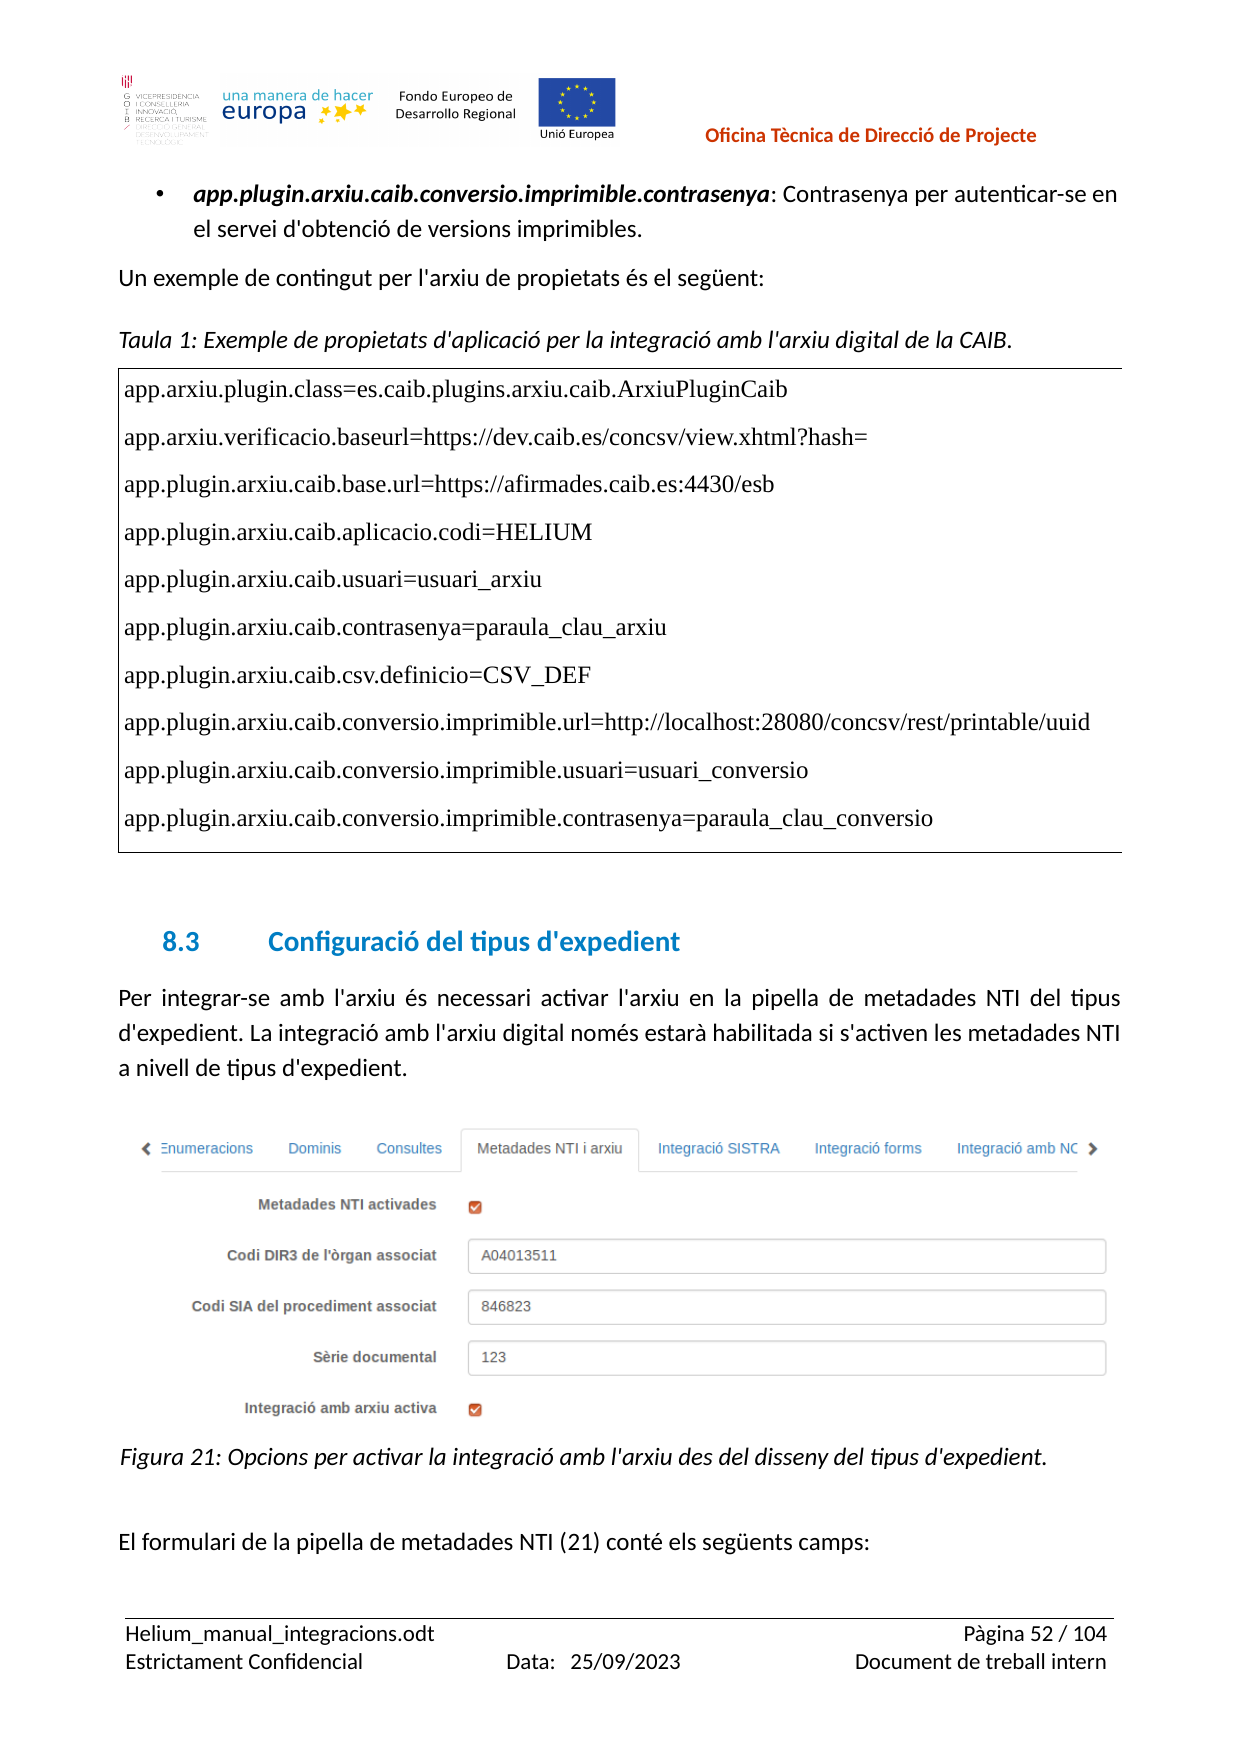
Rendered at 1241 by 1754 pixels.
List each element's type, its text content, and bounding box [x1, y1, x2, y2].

text El formulari de la pipella de metadades NTI (21) conté els següents camps: [118, 1526, 1122, 1557]
list app.plugin.arxiu.caib.conversio.imprimible.contrasenya: Contrasenya per autenticar-se en el servei d'obtenció de versions imprimibles. [156, 178, 1122, 243]
text Per integrar-se amb l'arxiu és necessari activar l'arxiu en la pipella de metadades NTI del tipus d'expedient. La integració amb l'arxiu digital només estarà habilitada si s'activen les metadades NTI a nivell de tipus d'expedient. [118, 982, 1122, 1083]
text Figura 21: Opcions per activar la integració amb l'arxiu des del disseny del tipus d'expedient. [120, 1436, 1120, 1472]
table_header app.arxiu.plugin.class=es.caib.plugins.arxiu.caib.ArxiuPluginCaib app.arxiu.verificacio.baseurl=https://dev.caib.es/concsv/view.xhtml?hash= app.plugin.arxiu.caib.base.url=https://afirmades.caib.es:4430/esb app.plugin.arxiu.caib.aplicacio.codi=HELIUM app.plugin.arxiu.caib.usuari=usuari_arxiu app.plugin.arxiu.caib.contrasenya=paraula_clau_arxiu app.plugin.arxiu.caib.csv.definicio=CSV_DEF app.plugin.arxiu.caib.conversio.imprimible.url=http://localhost:28080/concsv/rest/printable/uuid app.plugin.arxiu.caib.conversio.imprimible.usuari=usuari_conversio app.plugin.arxiu.caib.conversio.imprimible.contrasenya=paraula_clau_conversio [119, 369, 1122, 852]
text Un exemple de contingut per l'arxiu de propietats és el següent: [118, 262, 1122, 293]
picture [219, 73, 621, 147]
picture [118, 73, 213, 147]
subtitle Configuració del tipus d'expedient [156, 923, 1122, 958]
picture [119, 1114, 1121, 1436]
text Taula 1: Exemple de propietats d'aplicació per la integració amb l'arxiu digital de la CAIB. [118, 324, 1122, 355]
